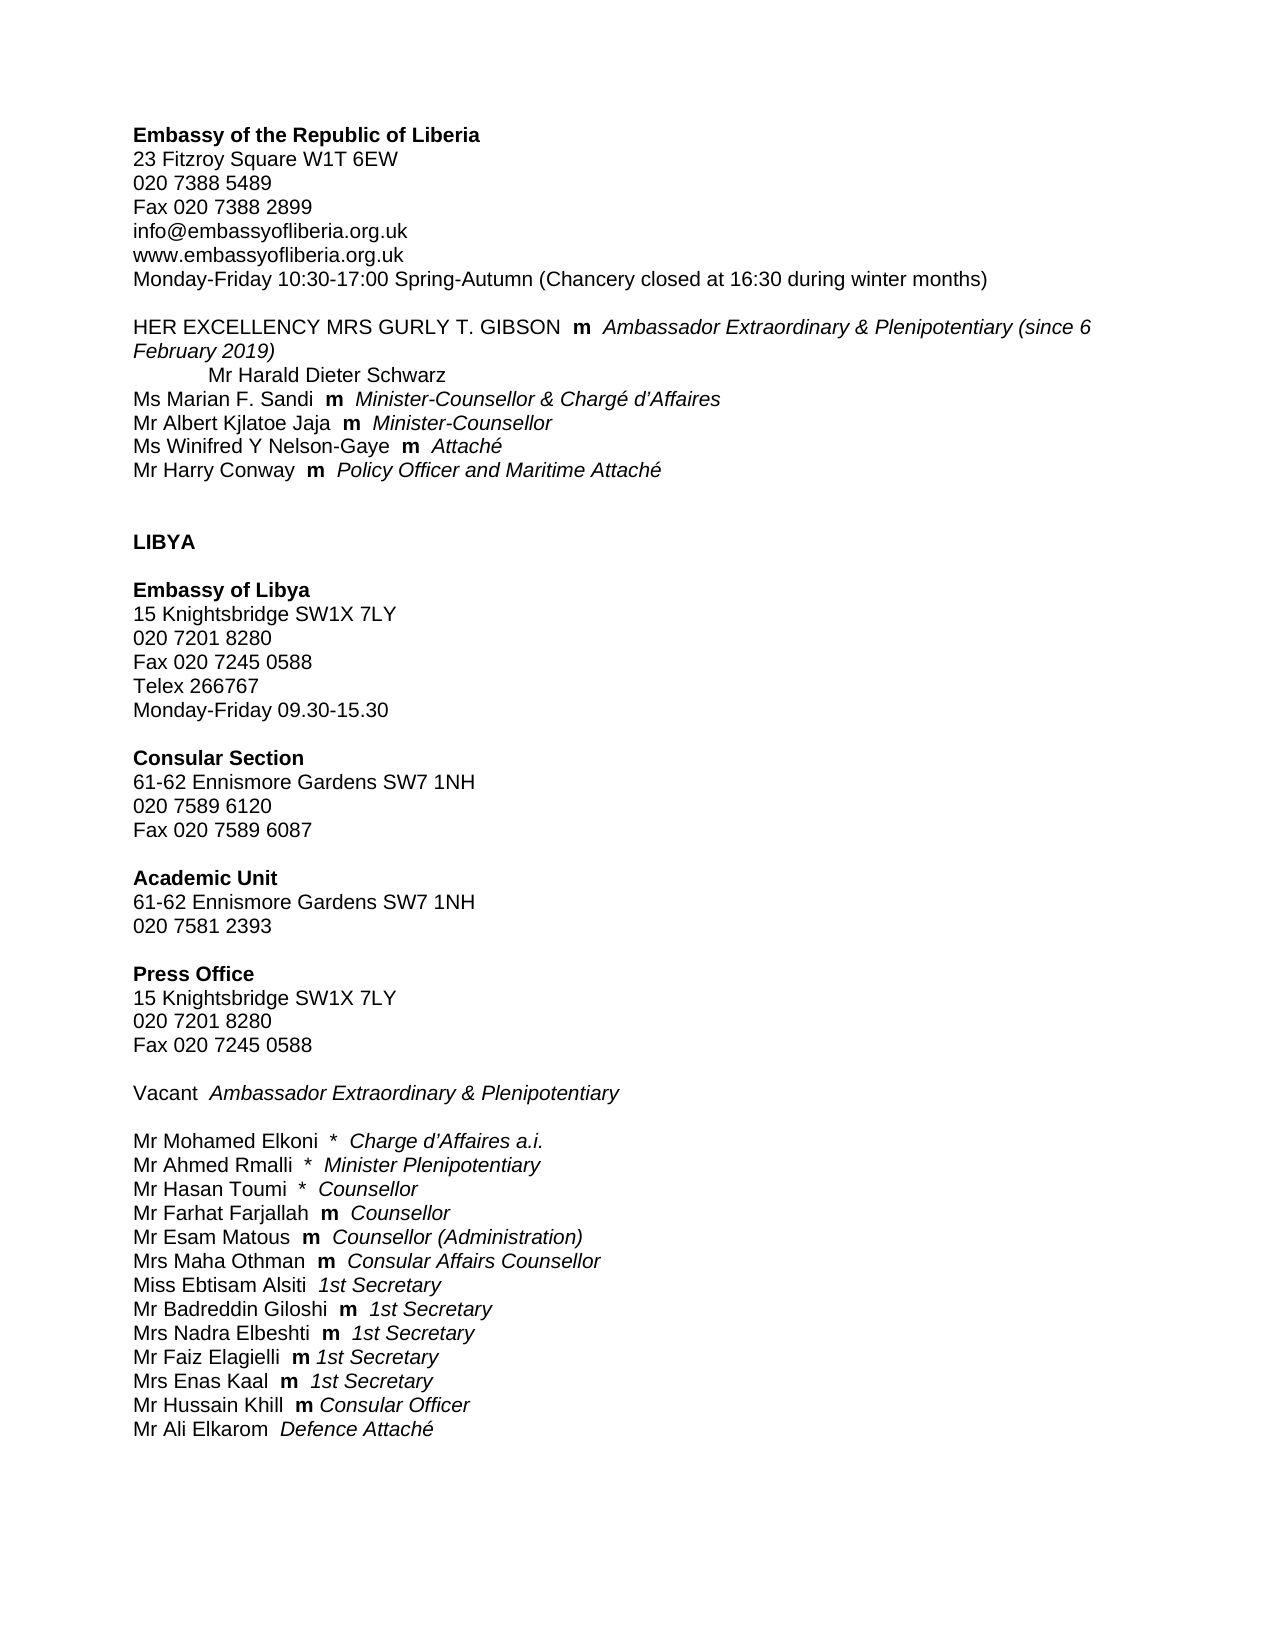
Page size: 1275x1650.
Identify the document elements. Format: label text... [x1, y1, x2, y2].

text Mrs Enas Kaal m 1st Secretary [133, 1369, 1181, 1393]
text Embassy of Libya [133, 578, 1181, 602]
text Press Office [133, 961, 1181, 985]
text Mr Hussain Khill m Consular Officer [133, 1393, 1181, 1417]
text Mr Faiz Elagielli m 1st Secretary [133, 1345, 1181, 1369]
text Consular Section [133, 746, 1181, 770]
text Mr Albert Kjlatoe Jaja m Minister-Counsellor [133, 410, 1181, 434]
text LIBYA [133, 530, 1181, 554]
text Ms Winifred Y Nelson-Gaye m Attaché [133, 434, 1181, 458]
text Mr Farhat Farjallah m Counsellor [133, 1201, 1181, 1225]
text HER EXCELLENCY MRS GURLY T. GIBSON m Ambassador Extraordinary & Plenipotentiary (since 6 February 2019) [133, 314, 1181, 362]
text Mr Mohamed Elkoni * Charge d’Affaires a.i. [133, 1129, 1181, 1153]
text 020 7388 5489 [133, 171, 1181, 195]
text Monday-Friday 10:30-17:00 Spring-Autumn (Chancery closed at 16:30 during winter months) [133, 267, 1181, 291]
text Fax 020 7589 6087 [133, 818, 1181, 842]
text info@embassyofliberia.org.uk [133, 219, 1181, 243]
text 020 7201 8280 [133, 1009, 1181, 1033]
text Mr Esam Matous m Counsellor (Administration) [133, 1225, 1181, 1249]
text 61-62 Ennismore Gardens SW7 1NH [133, 889, 1181, 913]
text Mr Badreddin Giloshi m 1st Secretary [133, 1297, 1181, 1321]
text Mr Ahmed Rmalli * Minister Plenipotentiary [133, 1153, 1181, 1177]
text Mr Harald Dieter Schwarz [133, 362, 1181, 386]
text Mr Hasan Toumi * Counsellor [133, 1177, 1181, 1201]
text 020 7201 8280 [133, 626, 1181, 650]
text Fax 020 7245 0588 [133, 650, 1181, 674]
text 61-62 Ennismore Gardens SW7 1NH [133, 770, 1181, 794]
text Ms Marian F. Sandi m Minister-Counsellor & Chargé d’Affaires [133, 386, 1181, 410]
text 23 Fitzroy Square W1T 6EW [133, 147, 1181, 171]
text Miss Ebtisam Alsiti 1st Secretary [133, 1273, 1181, 1297]
text Telex 266767 [133, 674, 1181, 698]
text Monday-Friday 09.30-15.30 [133, 698, 1181, 722]
subtitle Embassy of the Republic of Liberia [133, 123, 1181, 147]
text Fax 020 7245 0588 [133, 1033, 1181, 1057]
text Mrs Nadra Elbeshti m 1st Secretary [133, 1321, 1181, 1345]
text 020 7589 6120 [133, 794, 1181, 818]
text Vacant Ambassador Extraordinary & Plenipotentiary [133, 1081, 1181, 1105]
text 15 Knightsbridge SW1X 7LY [133, 985, 1181, 1009]
text Mr Harry Conway m Policy Officer and Maritime Attaché [133, 458, 1181, 482]
text www.embassyofliberia.org.uk [133, 243, 1181, 267]
text 15 Knightsbridge SW1X 7LY [133, 602, 1181, 626]
text Mrs Maha Othman m Consular Affairs Counsellor [133, 1249, 1181, 1273]
text Academic Unit [133, 866, 1181, 889]
text 020 7581 2393 [133, 913, 1181, 937]
text Fax 020 7388 2899 [133, 195, 1181, 219]
text Mr Ali Elkarom Defence Attaché [133, 1417, 1181, 1441]
